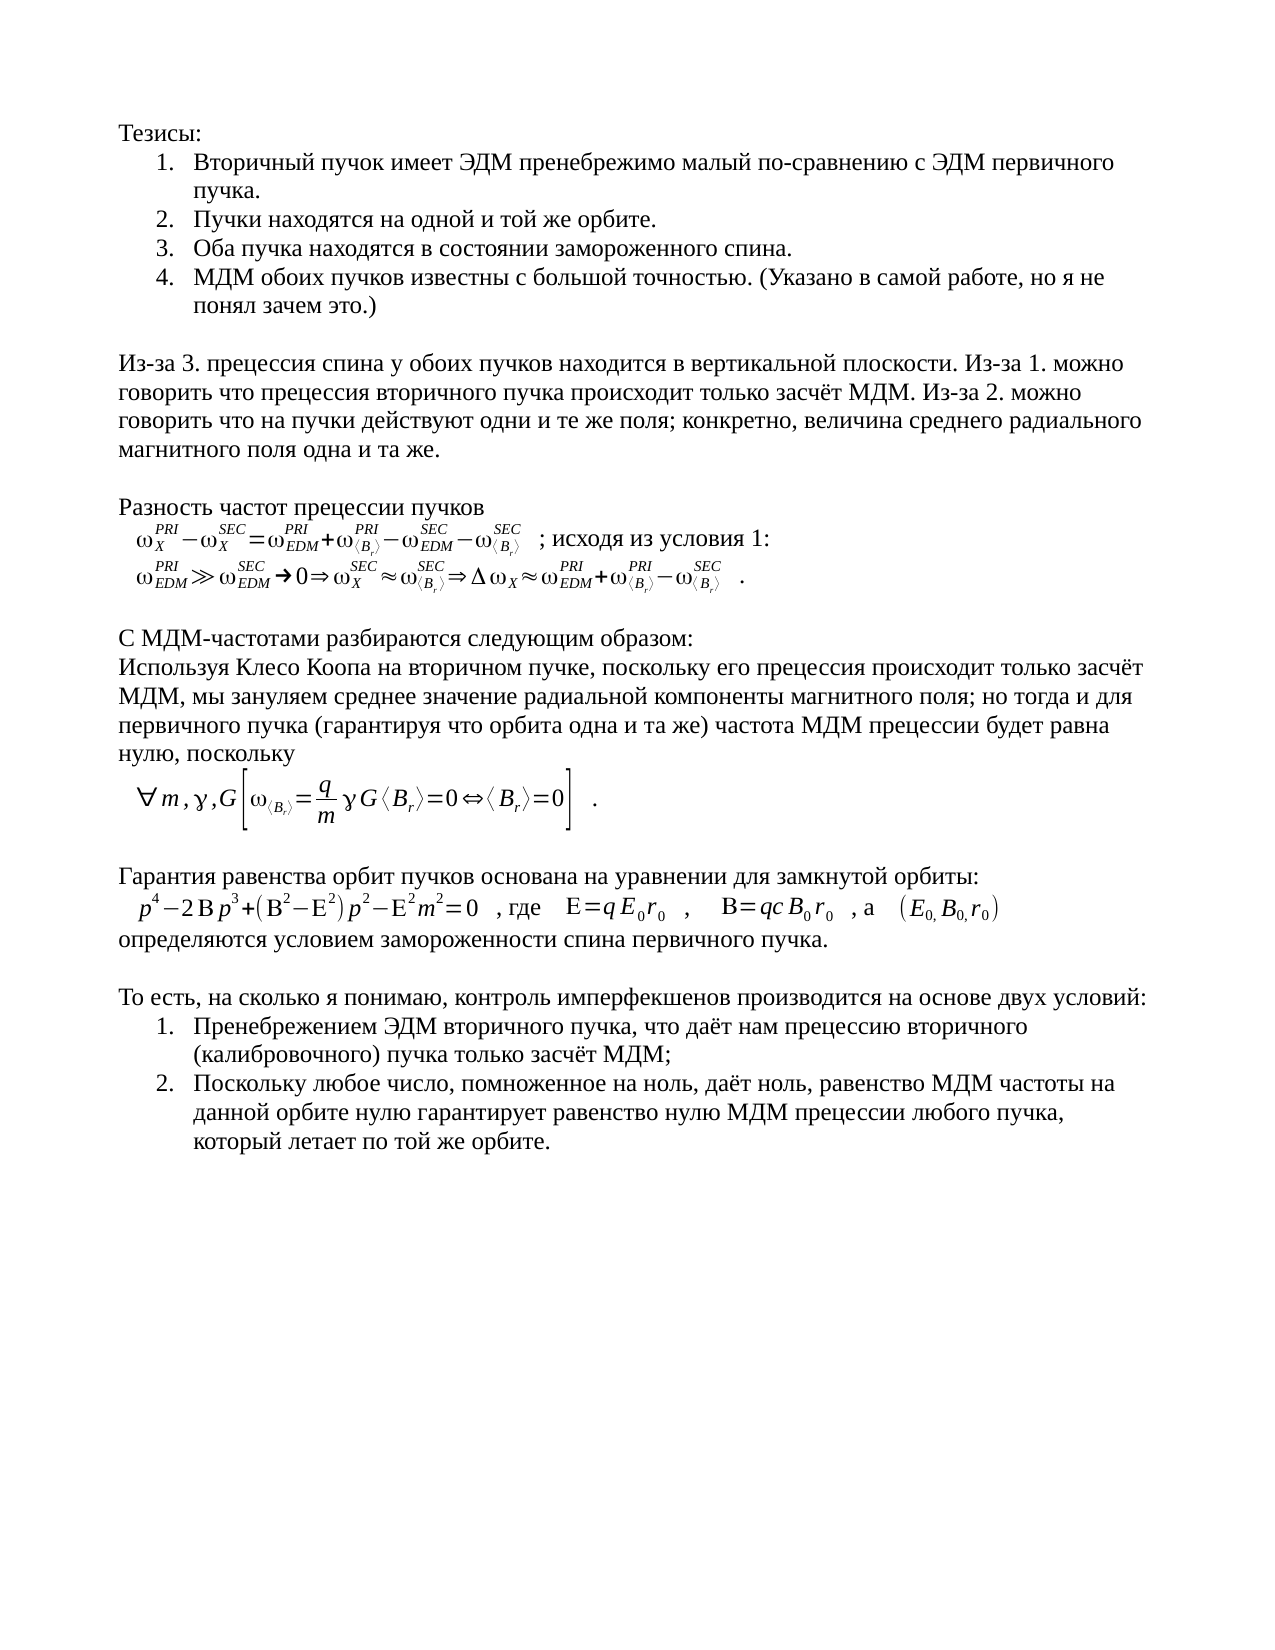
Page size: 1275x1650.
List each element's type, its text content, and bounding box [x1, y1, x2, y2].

text Используя Клесо Коопа на вторичном пучке, поскольку его прецессия происходит только засчёт МДМ, мы зануляем среднее значение радиальной компоненты магнитного поля; но тогда и для первичного пучка (гарантируя что орбита одна и та же) частота МДМ прецессии будет равна нулю, поскольку [118, 652, 1157, 767]
list Вторичный пучок имеет ЭДМ пренебрежимо малый по-сравнению с ЭДМ первичного пучка. [156, 147, 1157, 204]
text С МДМ-частотами разбираются следующим образом: [118, 623, 1157, 652]
text ; исходя из условия 1: [118, 521, 1157, 558]
text Разность частот прецессии пучков [118, 492, 1157, 521]
list Поскольку любое число, помноженное на ноль, даёт ноль, равенство МДМ частоты на данной орбите нулю гарантирует равенство нулю МДМ прецессии любого пучка, который летает по той же орбите. [156, 1068, 1157, 1154]
text То есть, на сколько я понимаю, контроль имперфекшенов производится на основе двух условий: [118, 982, 1157, 1011]
text Из-за 3. прецессия спина у обоих пучков находится в вертикальной плоскости. Из-за 1. можно говорить что прецессия вторичного пучка происходит только засчёт МДМ. Из-за 2. можно говорить что на пучки действуют одни и те же поля; конкретно, величина среднего радиального магнитного поля одна и та же. [118, 348, 1157, 463]
text Гарантия равенства орбит пучков основана на уравнении для замкнутой орбиты: [118, 861, 1157, 890]
text . [118, 558, 1157, 595]
list Оба пучка находятся в состоянии замороженного спина. [156, 233, 1157, 262]
list Пучки находятся на одной и той же орбите. [156, 204, 1157, 233]
text Тезисы: [118, 118, 1157, 147]
text . [118, 767, 1157, 832]
text , где , , а определяются условием замороженности спина первичного пучка. [118, 890, 1157, 953]
list МДМ обоих пучков известны с большой точностью. (Указано в самой работе, но я не понял зачем это.) [156, 262, 1157, 319]
list Пренебрежением ЭДМ вторичного пучка, что даёт нам прецессию вторичного (калибровочного) пучка только засчёт МДМ; [156, 1011, 1157, 1068]
